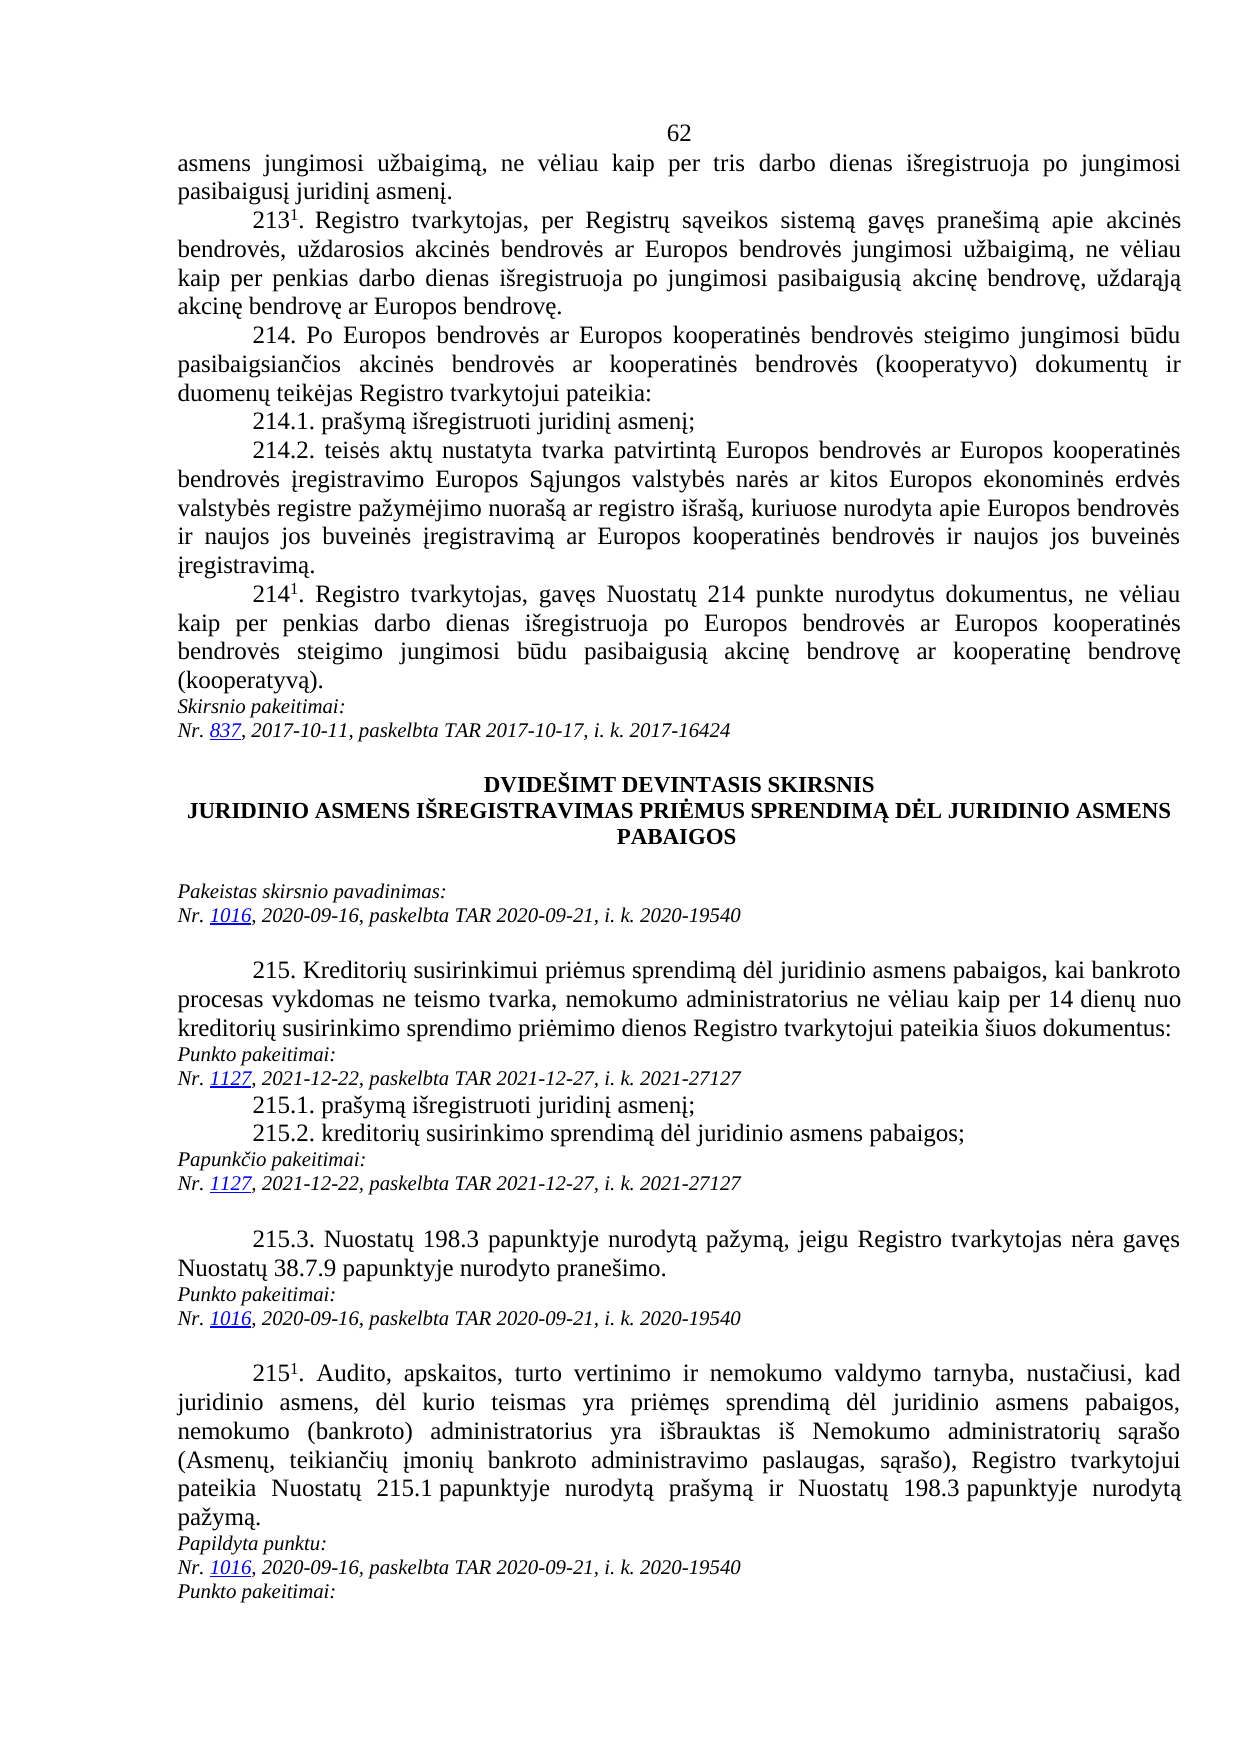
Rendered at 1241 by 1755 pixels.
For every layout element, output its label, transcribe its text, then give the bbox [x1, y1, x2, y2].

text Skirsnio pakeitimai: [177, 694, 1181, 718]
text Punkto pakeitimai: [177, 1042, 1181, 1066]
text Nr. 837, 2017-10-11, paskelbta TAR 2017-10-17, i. k. 2017-16424 [177, 718, 1181, 742]
text Nr. 1016, 2020-09-16, paskelbta TAR 2020-09-21, i. k. 2020-19540 [177, 903, 1181, 927]
text 215.1. prašymą išregistruoti juridinį asmenį; [177, 1090, 1181, 1118]
text Punkto pakeitimai: [177, 1579, 1181, 1603]
text JURIDINIO ASMENS IŠREGISTRAVIMAS PRIĖMUS SPRENDIMĄ DĖL JURIDINIO ASMENS PABAIGOS [177, 797, 1181, 850]
text 215.2. kreditorių susirinkimo sprendimą dėl juridinio asmens pabaigos; [177, 1118, 1181, 1147]
text Nr. 1127, 2021-12-22, paskelbta TAR 2021-12-27, i. k. 2021-27127 [177, 1171, 1181, 1195]
text 2151. Audito, apskaitos, turto vertinimo ir nemokumo valdymo tarnyba, nustačiusi, kad juridinio asmens, dėl kurio teismas yra priėmęs sprendimą dėl juridinio asmens pabaigos, nemokumo (bankroto) administratorius yra išbrauktas iš Nemokumo administratorių sąrašo (Asmenų, teikiančių įmonių bankroto administravimo paslaugas, sąrašo), Registro tvarkytojui pateikia Nuostatų 215.1 papunktyje nurodytą prašymą ir Nuostatų 198.3 papunktyje nurodytą pažymą. [177, 1358, 1181, 1531]
text 214.2. teisės aktų nustatyta tvarka patvirtintą Europos bendrovės ar Europos kooperatinės bendrovės įregistravimo Europos Sąjungos valstybės narės ar kitos Europos ekonominės erdvės valstybės registre pažymėjimo nuorašą ar registro išrašą, kuriuose nurodyta apie Europos bendrovės ir naujos jos buveinės įregistravimą ar Europos kooperatinės bendrovės ir naujos jos buveinės įregistravimą. [177, 435, 1181, 579]
text asmens jungimosi užbaigimą, ne vėliau kaip per tris darbo dienas išregistruoja po jungimosi pasibaigusį juridinį asmenį. [177, 148, 1181, 205]
text Punkto pakeitimai: [177, 1282, 1181, 1306]
text Papunkčio pakeitimai: [177, 1147, 1181, 1171]
text 215. Kreditorių susirinkimui priėmus sprendimą dėl juridinio asmens pabaigos, kai bankroto procesas vykdomas ne teismo tvarka, nemokumo administratorius ne vėliau kaip per 14 dienų nuo kreditorių susirinkimo sprendimo priėmimo dienos Registro tvarkytojui pateikia šiuos dokumentus: [177, 955, 1181, 1042]
text Papildyta punktu: [177, 1531, 1181, 1555]
text Pakeistas skirsnio pavadinimas: [177, 878, 1181, 903]
text 2141. Registro tvarkytojas, gavęs Nuostatų 214 punkte nurodytus dokumentus, ne vėliau kaip per penkias darbo dienas išregistruoja po Europos bendrovės ar Europos kooperatinės bendrovės steigimo jungimosi būdu pasibaigusią akcinę bendrovę ar kooperatinę bendrovę (kooperatyvą). [177, 579, 1181, 694]
text 215.3. Nuostatų 198.3 papunktyje nurodytą pažymą, jeigu Registro tvarkytojas nėra gavęs Nuostatų 38.7.9 papunktyje nurodyto pranešimo. [177, 1224, 1181, 1282]
text 2131. Registro tvarkytojas, per Registrų sąveikos sistemą gavęs pranešimą apie akcinės bendrovės, uždarosios akcinės bendrovės ar Europos bendrovės jungimosi užbaigimą, ne vėliau kaip per penkias darbo dienas išregistruoja po jungimosi pasibaigusią akcinę bendrovę, uždarąją akcinę bendrovę ar Europos bendrovę. [177, 205, 1181, 320]
text 214. Po Europos bendrovės ar Europos kooperatinės bendrovės steigimo jungimosi būdu pasibaigsiančios akcinės bendrovės ar kooperatinės bendrovės (kooperatyvo) dokumentų ir duomenų teikėjas Registro tvarkytojui pateikia: [177, 320, 1181, 406]
text 214.1. prašymą išregistruoti juridinį asmenį; [177, 406, 1181, 435]
text DVIDEŠIMT DEVINTASIS SKIRSNIS [177, 771, 1181, 797]
text Nr. 1016, 2020-09-16, paskelbta TAR 2020-09-21, i. k. 2020-19540 [177, 1306, 1181, 1330]
text Nr. 1016, 2020-09-16, paskelbta TAR 2020-09-21, i. k. 2020-19540 [177, 1555, 1181, 1579]
text Nr. 1127, 2021-12-22, paskelbta TAR 2021-12-27, i. k. 2021-27127 [177, 1066, 1181, 1090]
